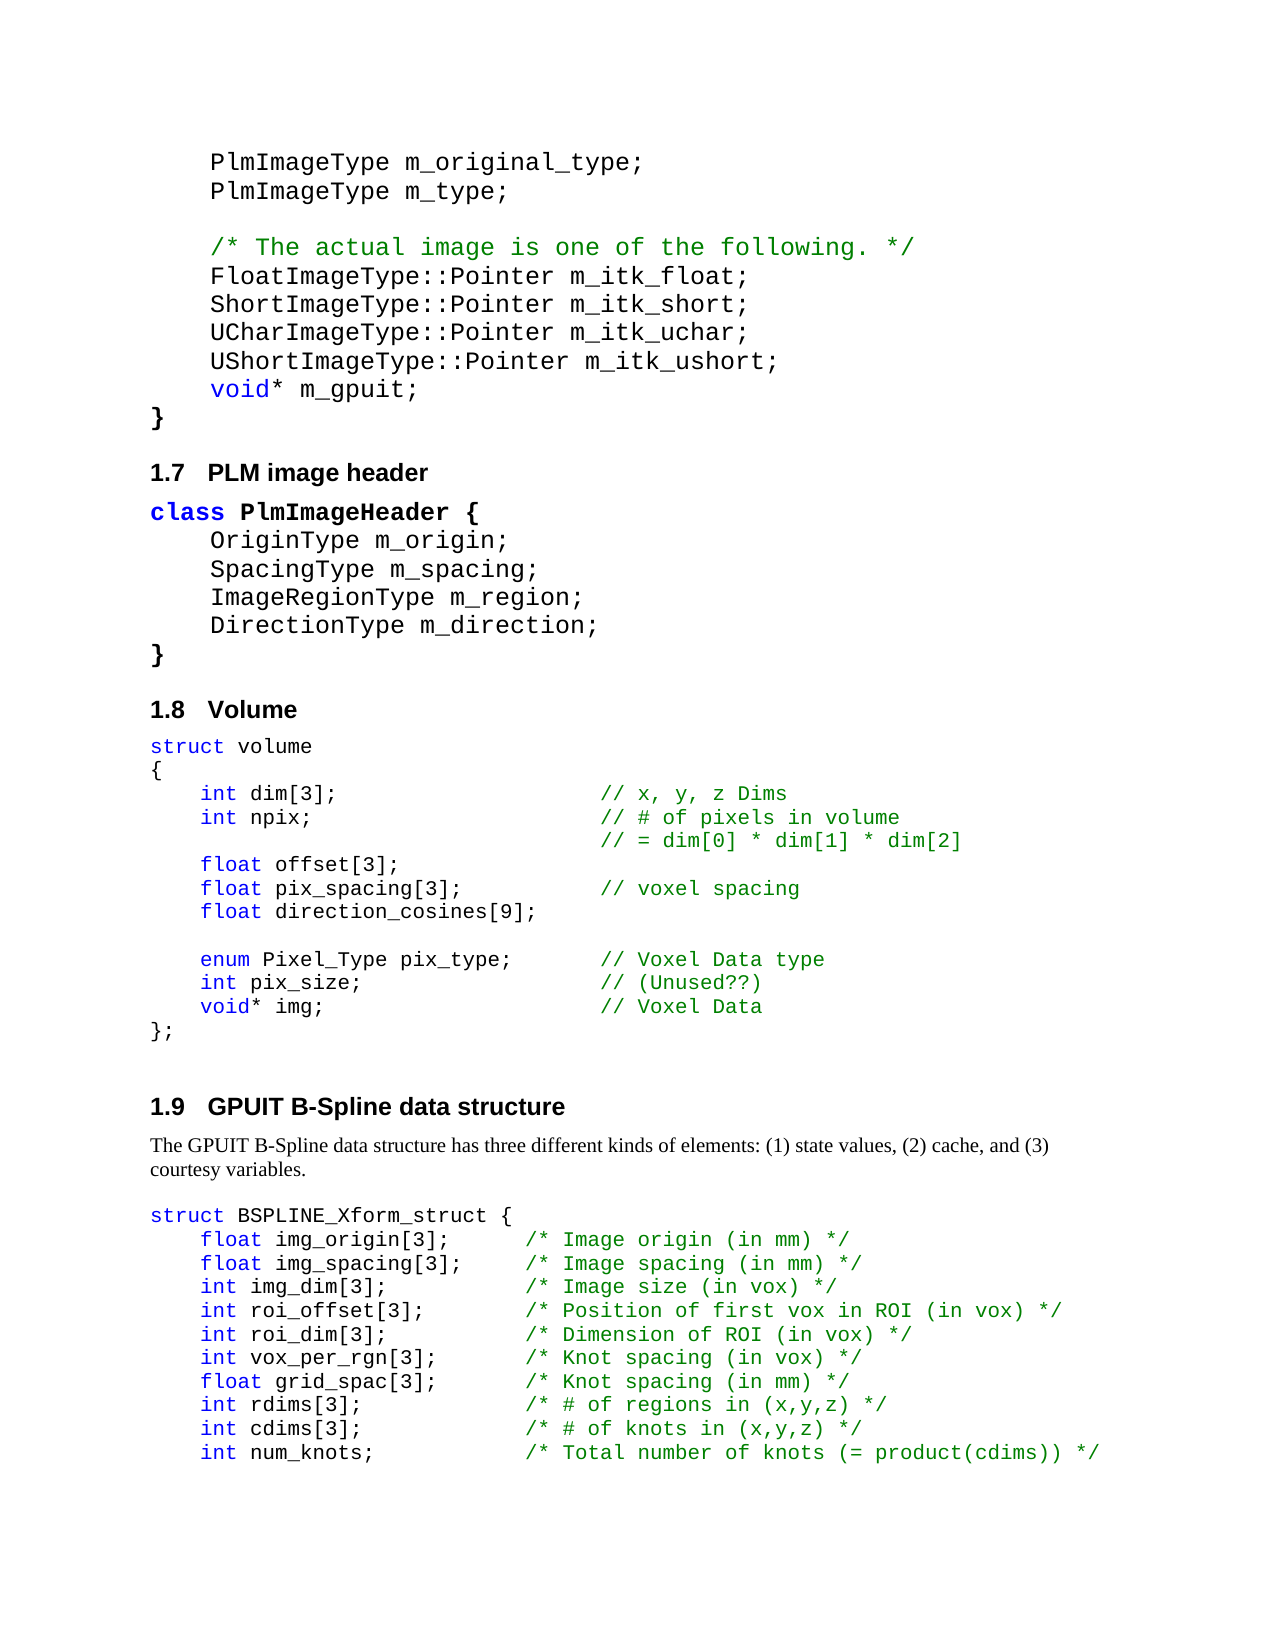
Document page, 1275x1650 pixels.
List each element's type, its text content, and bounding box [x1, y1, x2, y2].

text OriginType m_origin; [150, 528, 1125, 556]
text float img_spacing[3]; /* Image spacing (in mm) */ [150, 1253, 1125, 1276]
text PlmImageType m_original_type; [150, 150, 1125, 178]
text { [150, 759, 1125, 783]
text int img_dim[3]; /* Image size (in vox) */ [150, 1276, 1125, 1300]
text } [150, 405, 1125, 433]
text int rdims[3]; /* # of regions in (x,y,z) */ [150, 1394, 1125, 1418]
text void* m_gpuit; [150, 377, 1125, 405]
text }; [150, 1019, 1125, 1043]
text The GPUIT B-Spline data structure has three different kinds of elements: (1) state values, (2) cache, and (3) courtesy variables. [150, 1133, 1125, 1181]
text int roi_dim[3]; /* Dimension of ROI (in vox) */ [150, 1323, 1125, 1347]
text void* img; // Voxel Data [150, 996, 1125, 1019]
text /* The actual image is one of the following. */ [150, 235, 1125, 263]
text struct BSPLINE_Xform_struct { [150, 1205, 1125, 1229]
text float img_origin[3]; /* Image origin (in mm) */ [150, 1229, 1125, 1253]
text int roi_offset[3]; /* Position of first vox in ROI (in vox) */ [150, 1300, 1125, 1323]
text UShortImageType::Pointer m_itk_ushort; [150, 348, 1125, 377]
text } [150, 641, 1125, 669]
subtitle GPUIT B-Spline data structure [150, 1092, 1125, 1121]
text struct volume [150, 736, 1125, 759]
text SpacingType m_spacing; [150, 556, 1125, 584]
subtitle PLM image header [150, 458, 1125, 487]
text float pix_spacing[3]; // voxel spacing [150, 878, 1125, 901]
text float direction_cosines[9]; [150, 901, 1125, 925]
text ImageRegionType m_region; [150, 584, 1125, 613]
text float grid_spac[3]; /* Knot spacing (in mm) */ [150, 1371, 1125, 1394]
text enum Pixel_Type pix_type; // Voxel Data type [150, 949, 1125, 972]
text // = dim[0] * dim[1] * dim[2] [150, 830, 1125, 854]
text int vox_per_rgn[3]; /* Knot spacing (in vox) */ [150, 1347, 1125, 1371]
subtitle Volume [150, 694, 1125, 723]
text int npix; // # of pixels in volume [150, 807, 1125, 830]
text int pix_size; // (Unused??) [150, 972, 1125, 996]
text DirectionType m_direction; [150, 613, 1125, 641]
text float offset[3]; [150, 854, 1125, 878]
text ShortImageType::Pointer m_itk_short; [150, 292, 1125, 320]
text int num_knots; /* Total number of knots (= product(cdims)) */ [150, 1442, 1125, 1465]
text FloatImageType::Pointer m_itk_float; [150, 263, 1125, 292]
text UCharImageType::Pointer m_itk_uchar; [150, 320, 1125, 348]
text PlmImageType m_type; [150, 178, 1125, 207]
text class PlmImageHeader { [150, 499, 1125, 528]
text int dim[3]; // x, y, z Dims [150, 783, 1125, 807]
text int cdims[3]; /* # of knots in (x,y,z) */ [150, 1418, 1125, 1442]
